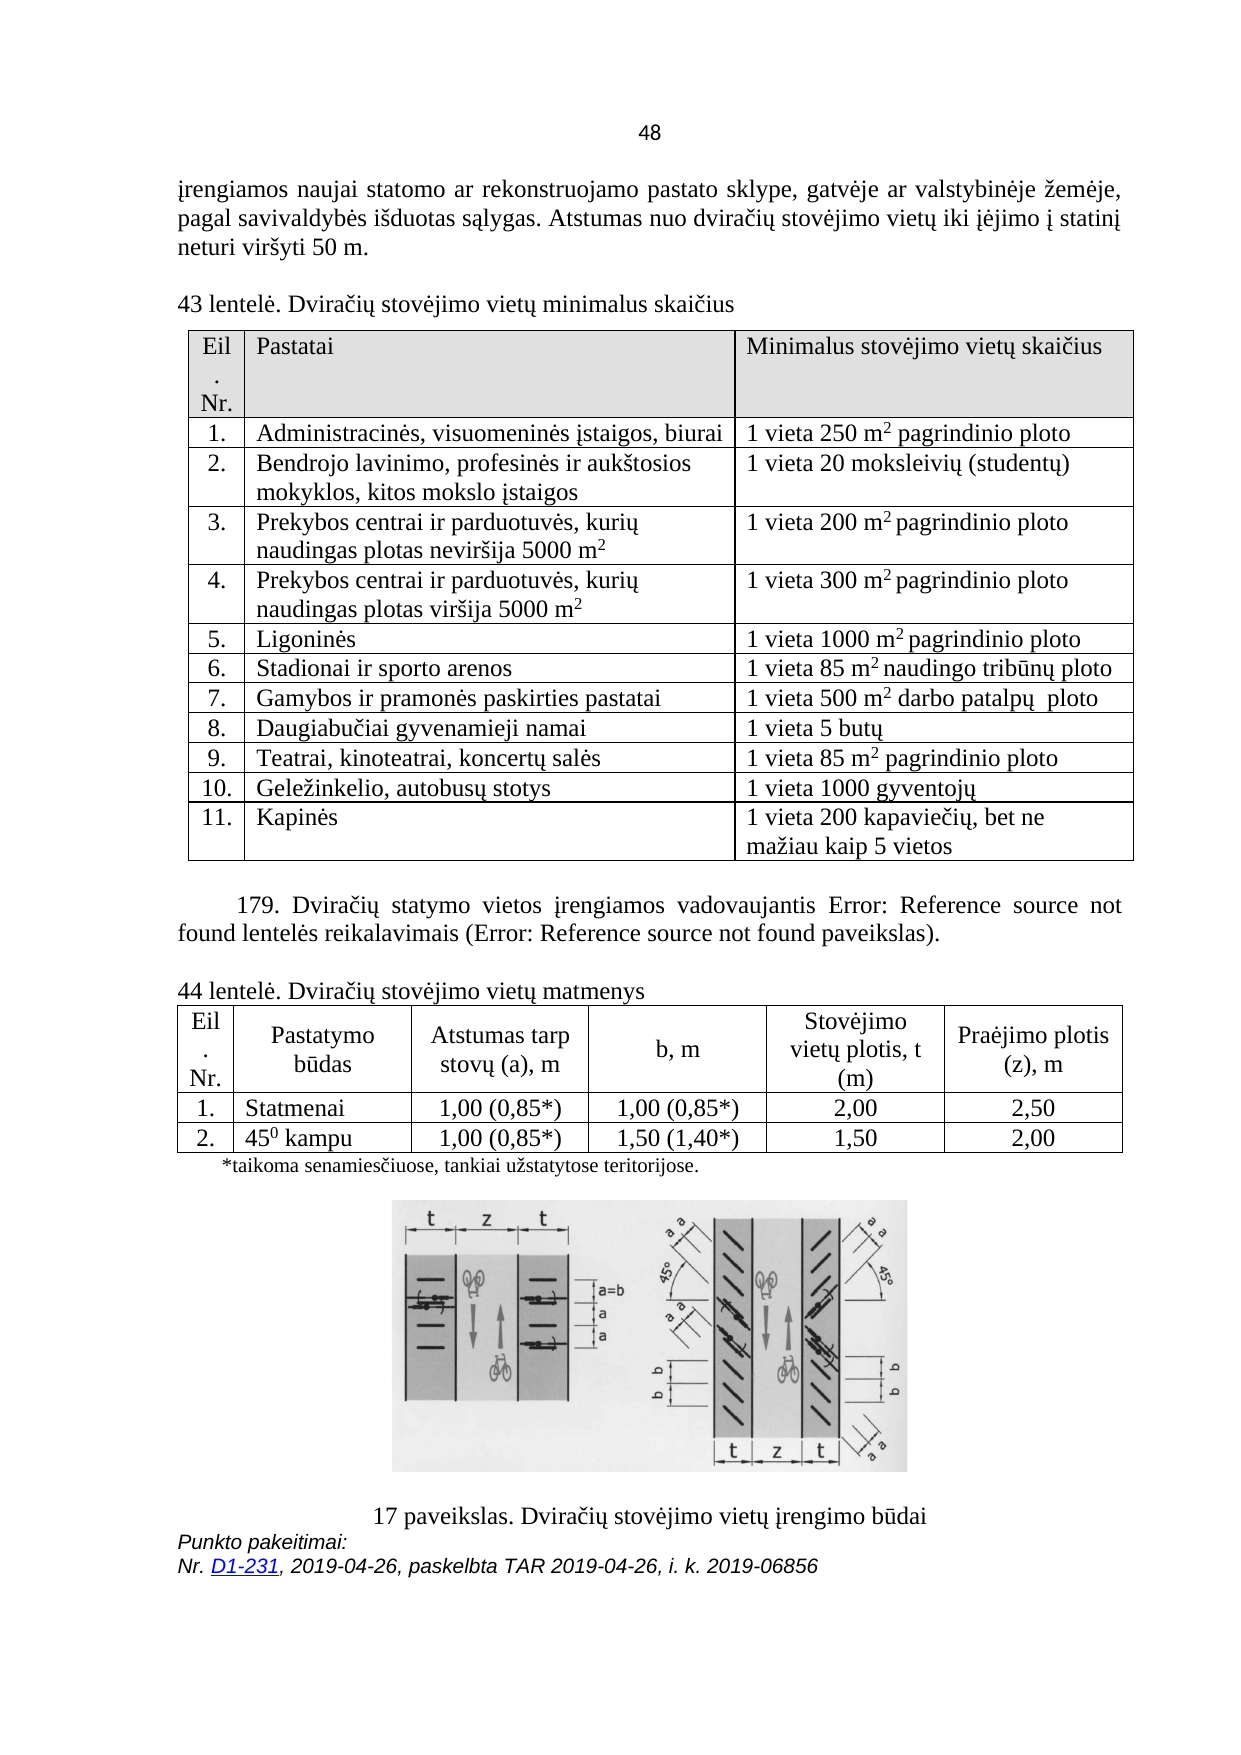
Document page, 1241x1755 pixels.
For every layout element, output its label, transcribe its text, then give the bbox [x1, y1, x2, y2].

table_header Minimalus stovėjimo vietų skaičius [736, 331, 1133, 417]
table_cell 5. [189, 624, 244, 652]
table_cell Daugiabučiai gyvenamieji namai [245, 713, 734, 742]
table_header Praėjimo plotis (z), m [945, 1006, 1122, 1092]
table_cell 1,50 [767, 1123, 944, 1152]
table_cell 1,00 (0,85*) [412, 1123, 588, 1152]
text 17 paveikslas. Dviračių stovėjimo vietų įrengimo būdai [177, 1501, 1122, 1530]
table_cell 4. [189, 565, 244, 623]
table_cell 1 vieta 1000 gyventojų [736, 773, 1133, 801]
table_cell 1 vieta 85 m2 pagrindinio ploto [736, 743, 1133, 772]
table_cell 1. [178, 1093, 233, 1122]
table_header Pastatai [245, 331, 734, 417]
table_cell Bendrojo lavinimo, profesinės ir aukštosios mokyklos, kitos mokslo įstaigos [245, 448, 734, 506]
text Punkto pakeitimai: [177, 1530, 1122, 1554]
table_cell 2,00 [945, 1123, 1122, 1152]
table_cell 1 vieta 200 m2 pagrindinio ploto [736, 507, 1133, 564]
table_header Stovėjimo vietų plotis, t (m) [767, 1006, 944, 1092]
table_header Eil. Nr. [189, 331, 244, 417]
text 43 lentelė. Dviračių stovėjimo vietų minimalus skaičius [177, 289, 1122, 318]
table_cell 1 vieta 1000 m2 pagrindinio ploto [736, 624, 1133, 652]
table_cell 6. [189, 654, 244, 682]
table_cell 2. [178, 1123, 233, 1152]
table_cell 1 vieta 250 m2 pagrindinio ploto [736, 418, 1133, 447]
table_cell 1,00 (0,85*) [589, 1093, 766, 1122]
table_cell 7. [189, 683, 244, 712]
table_cell Prekybos centrai ir parduotuvės, kurių naudingas plotas viršija 5000 m2 [245, 565, 734, 623]
table_header Atstumas tarp stovų (a), m [412, 1006, 588, 1092]
table_cell Statmenai [234, 1093, 411, 1122]
table_cell 1,50 (1,40*) [589, 1123, 766, 1152]
table_cell Stadionai ir sporto arenos [245, 654, 734, 682]
table_cell Prekybos centrai ir parduotuvės, kurių naudingas plotas neviršija 5000 m2 [245, 507, 734, 564]
table_cell Administracinės, visuomeninės įstaigos, biurai [245, 418, 734, 447]
text įrengiamos naujai statomo ar rekonstruojamo pastato sklype, gatvėje ar valstybinėje žemėje, pagal savivaldybės išduotas sąlygas. Atstumas nuo dviračių stovėjimo vietų iki įėjimo į statinį neturi viršyti 50 m. [177, 174, 1122, 260]
table_cell 11. [189, 803, 244, 860]
table_cell 1 vieta 500 m2 darbo patalpų ploto [736, 683, 1133, 712]
table_header Eil. Nr. [178, 1006, 233, 1092]
table_header b, m [589, 1006, 766, 1092]
table_cell 2. [189, 448, 244, 506]
table_cell Ligoninės [245, 624, 734, 652]
table_cell 1 vieta 5 butų [736, 713, 1133, 742]
text 44 lentelė. Dviračių stovėjimo vietų matmenys [177, 976, 1122, 1005]
table_cell Kapinės [245, 803, 734, 860]
table_cell 1. [189, 418, 244, 447]
text *taikoma senamiesčiuose, tankiai užstatytose teritorijose. [177, 1153, 1122, 1177]
text Nr. D1-231, 2019-04-26, paskelbta TAR 2019-04-26, i. k. 2019-06856 [177, 1554, 1122, 1578]
table_cell 450 kampu [234, 1123, 411, 1152]
table_cell 3. [189, 507, 244, 564]
table_cell Teatrai, kinoteatrai, koncertų salės [245, 743, 734, 772]
table_cell Gamybos ir pramonės paskirties pastatai [245, 683, 734, 712]
table_cell 1 vieta 20 moksleivių (studentų) [736, 448, 1133, 506]
table_cell 9. [189, 743, 244, 772]
table_cell 8. [189, 713, 244, 742]
table_cell 2,00 [767, 1093, 944, 1122]
table_cell 1,00 (0,85*) [412, 1093, 588, 1122]
table_cell 1 vieta 300 m2 pagrindinio ploto [736, 565, 1133, 623]
table_cell 1 vieta 85 m2 naudingo tribūnų ploto [736, 654, 1133, 682]
table_cell 1 vieta 200 kapaviečių, bet ne mažiau kaip 5 vietos [736, 803, 1133, 860]
text 179. Dviračių statymo vietos įrengiamos vadovaujantis 44 lentelės reikalavimais (17 paveikslas). [177, 890, 1122, 947]
table_cell 10. [189, 773, 244, 801]
table_cell 2,50 [945, 1093, 1122, 1122]
table_header Pastatymo būdas [234, 1006, 411, 1092]
table_cell Geležinkelio, autobusų stotys [245, 773, 734, 801]
